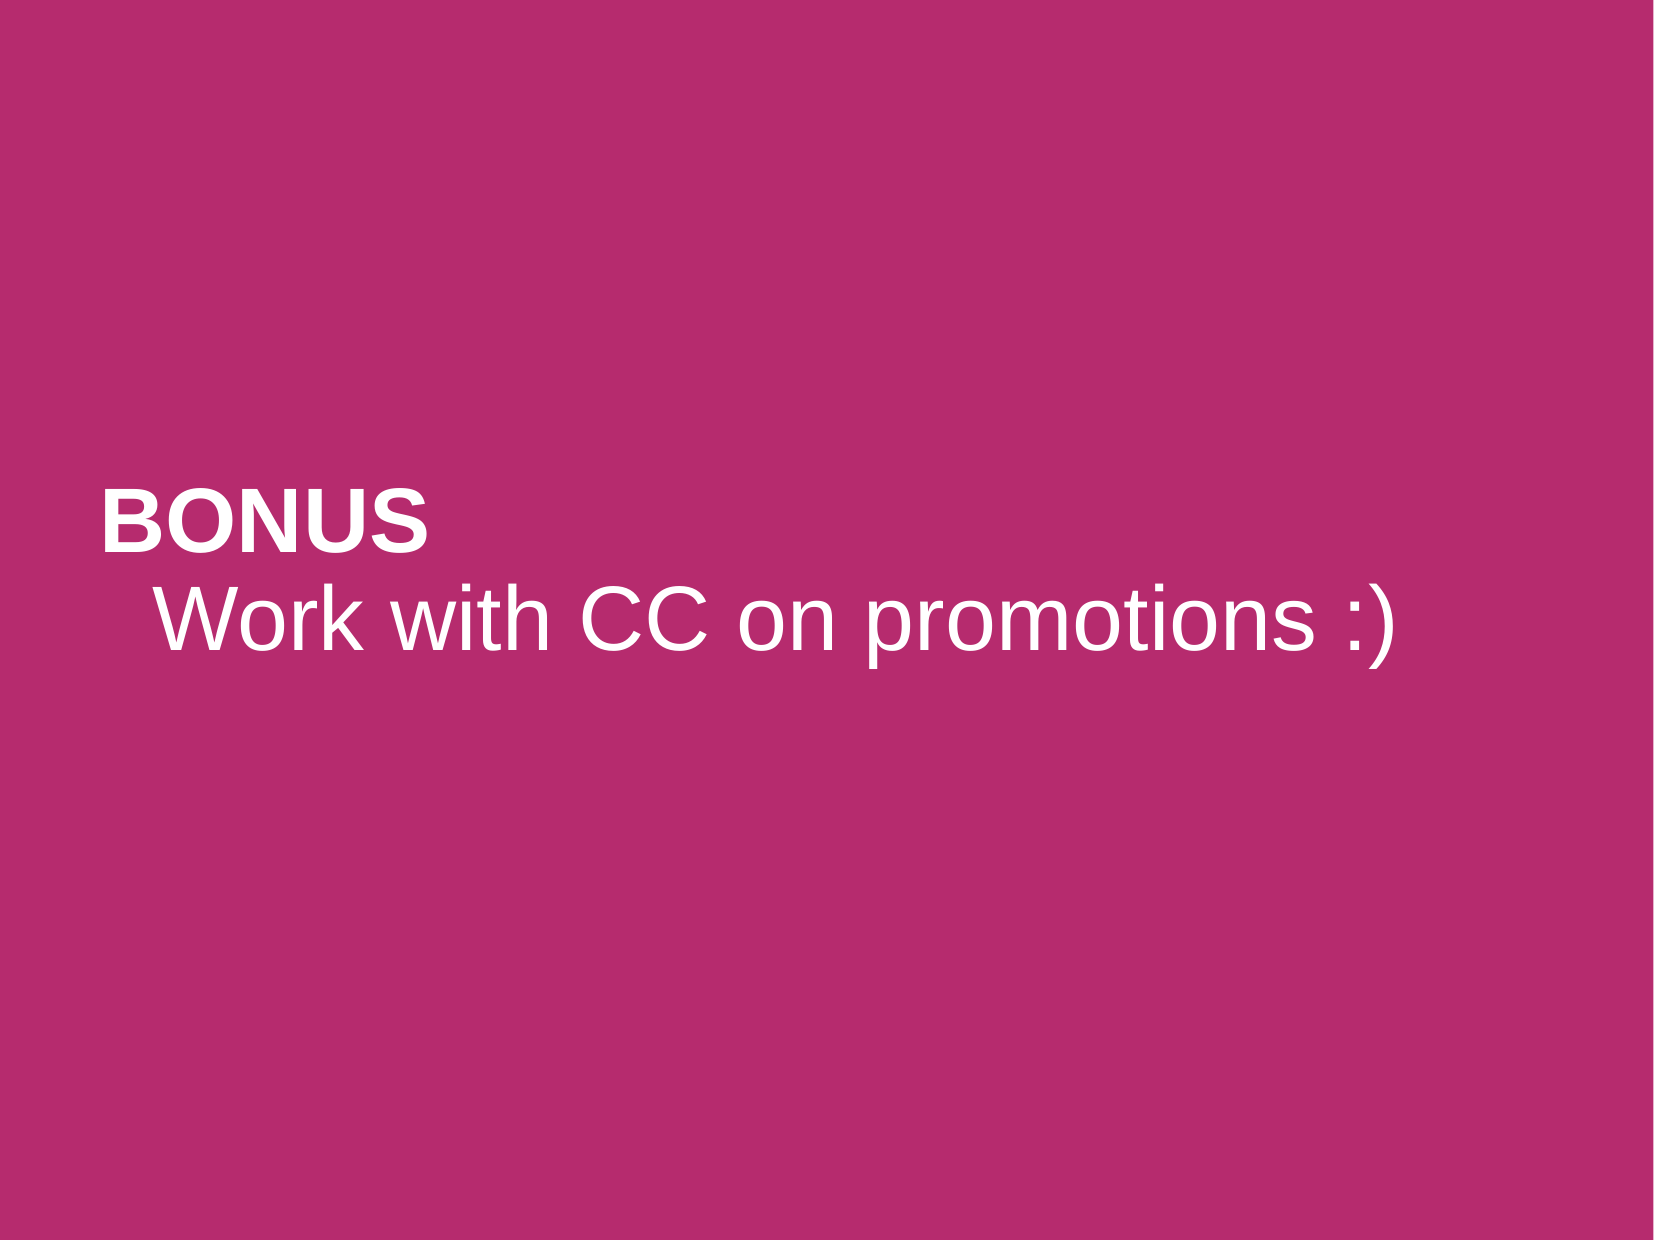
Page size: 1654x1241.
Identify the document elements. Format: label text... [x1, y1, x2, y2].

title BONUS Work with CC on promotions :)‏ [82, 481, 1571, 676]
